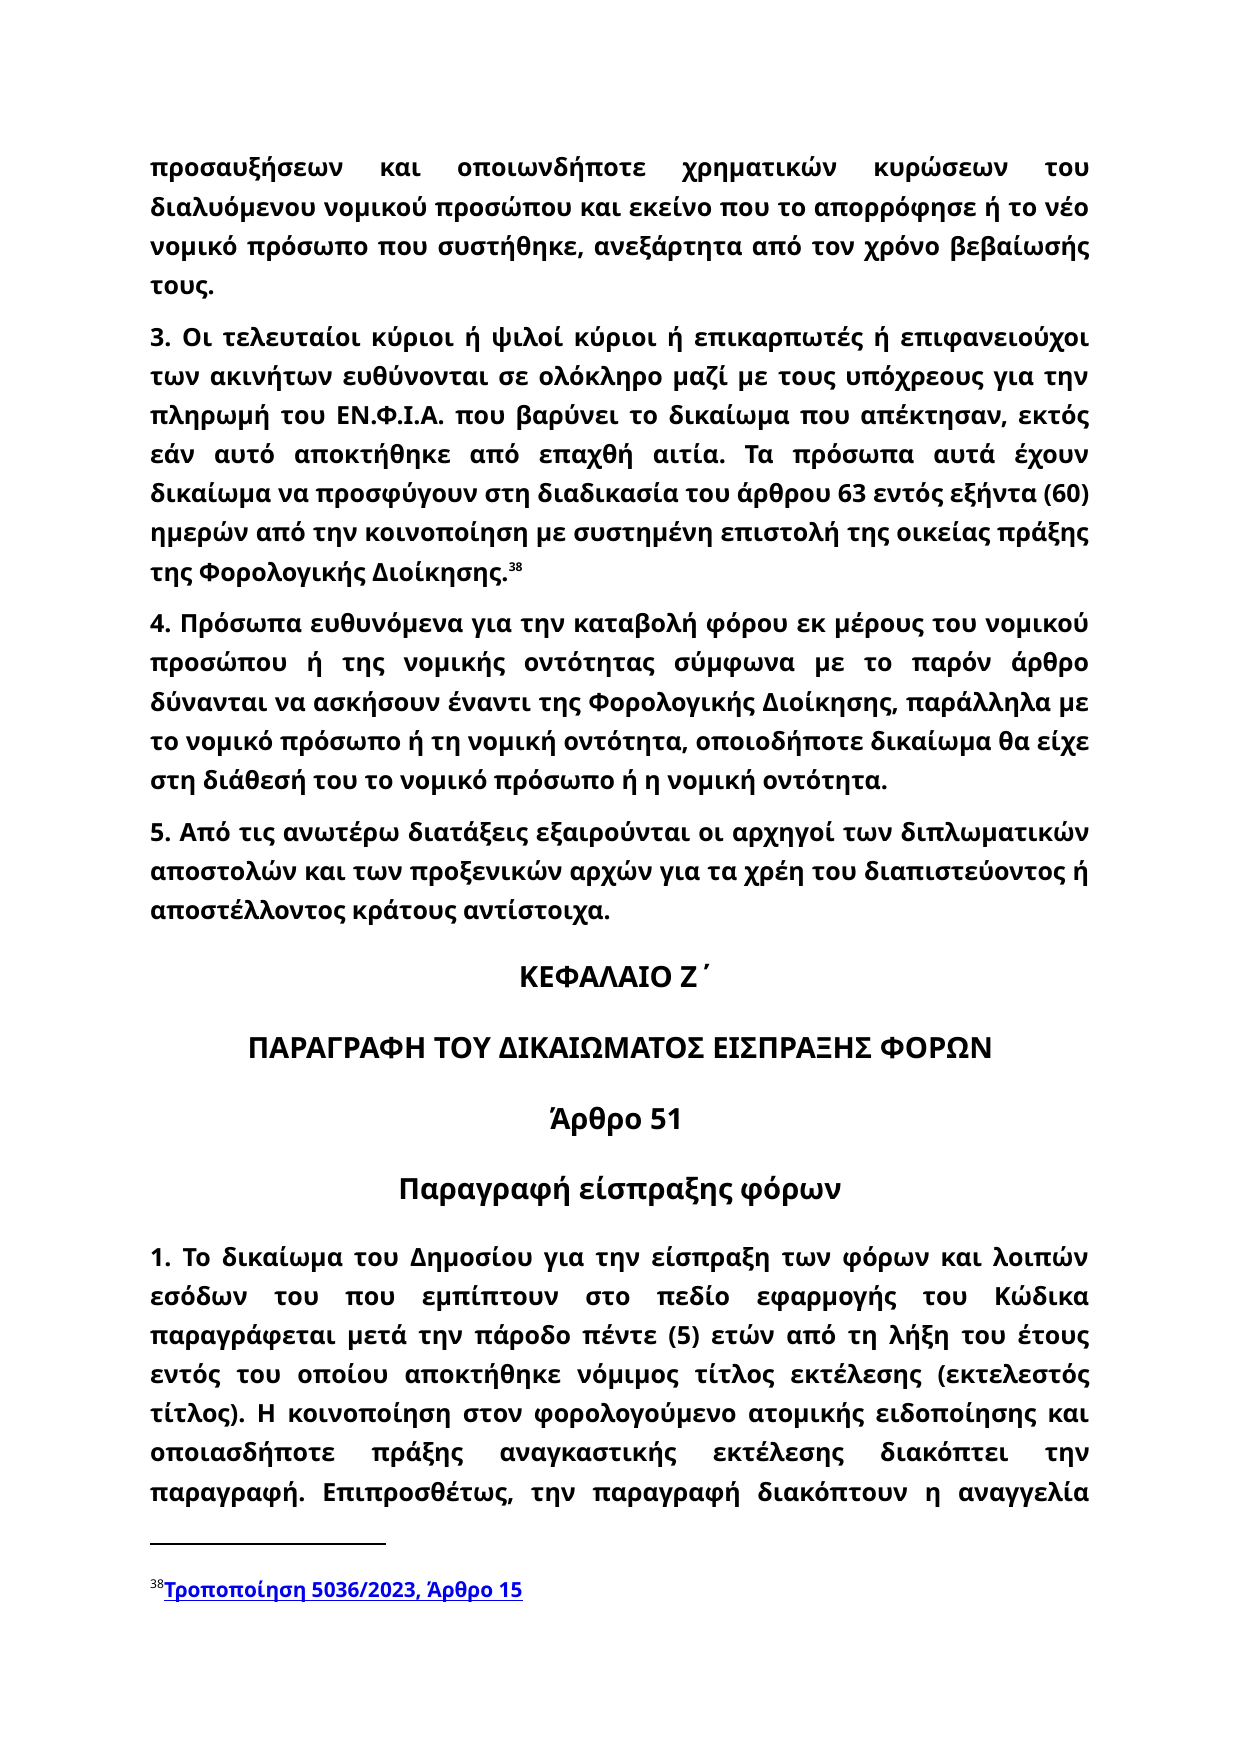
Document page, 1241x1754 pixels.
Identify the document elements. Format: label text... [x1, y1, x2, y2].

text 3. Οι τελευταίοι κύριοι ή ψιλοί κύριοι ή επικαρπωτές ή επιφανειούχοι των ακινήτων ευθύνονται σε ολόκληρο μαζί με τους υπόχρεους για την πληρωμή του ΕΝ.Φ.Ι.Α. που βαρύνει το δικαίωμα που απέκτησαν, εκτός εάν αυτό αποκτήθηκε από επαχθή αιτία. Τα πρόσωπα αυτά έχουν δικαίωμα να προσφύγουν στη διαδικασία του άρθρου 63 εντός εξήντα (60) ημερών από την κοινοποίηση με συστημένη επιστολή της οικείας πράξης της Φορολογικής Διοίκησης. [150, 319, 1090, 588]
text 1. Το δικαίωμα του Δημοσίου για την είσπραξη των φόρων και λοιπών εσόδων του που εμπίπτουν στο πεδίο εφαρμογής του Κώδικα παραγράφεται μετά την πάροδο πέντε (5) ετών από τη λήξη του έτους εντός του οποίου αποκτήθηκε νόμιμος τίτλος εκτέλεσης (εκτελεστός τίτλος). Η κοινοποίηση στον φορολογούμενο ατομικής ειδοποίησης και οποιασδήποτε πράξης αναγκαστικής εκτέλεσης διακόπτει την παραγραφή. Επιπροσθέτως, την παραγραφή διακόπτουν η αναγγελία [150, 1239, 1090, 1508]
subtitle ΠΑΡΑΓΡΑΦΗ ΤΟΥ ΔΙΚΑΙΩΜΑΤΟΣ ΕΙΣΠΡΑΞΗΣ ΦΟΡΩΝ [150, 1027, 1090, 1067]
text 4. Πρόσωπα ευθυνόμενα για την καταβολή φόρου εκ μέρους του νομικού προσώπου ή της νομικής οντότητας σύμφωνα με το παρόν άρθρο δύνανται να ασκήσουν έναντι της Φορολογικής Διοίκησης, παράλληλα με το νομικό πρόσωπο ή τη νομική οντότητα, οποιοδήποτε δικαίωμα θα είχε στη διάθεσή του το νομικό πρόσωπο ή η νομική οντότητα. [150, 606, 1090, 797]
text Τροποποίηση 5036/2023, Άρθρο 15 [150, 1576, 1090, 1604]
subtitle ΚΕΦΑΛΑΙΟ Ζ΄ [150, 957, 1090, 996]
text 5. Από τις ανωτέρω διατάξεις εξαιρούνται οι αρχηγοί των διπλωματικών αποστολών και των προξενικών αρχών για τα χρέη του διαπιστεύοντος ή αποστέλλοντος κράτους αντίστοιχα. [150, 814, 1090, 927]
text προσαυξήσεων και οποιωνδήποτε χρηματικών κυρώσεων του διαλυόμενου νομικού προσώπου και εκείνο που το απορρόφησε ή το νέο νομικό πρόσωπο που συστήθηκε, ανεξάρτητα από τον χρόνο βεβαίωσής τους. [150, 150, 1090, 302]
subtitle Παραγραφή είσπραξης φόρων [150, 1168, 1090, 1208]
subtitle Άρθρο 51 [150, 1098, 1090, 1138]
